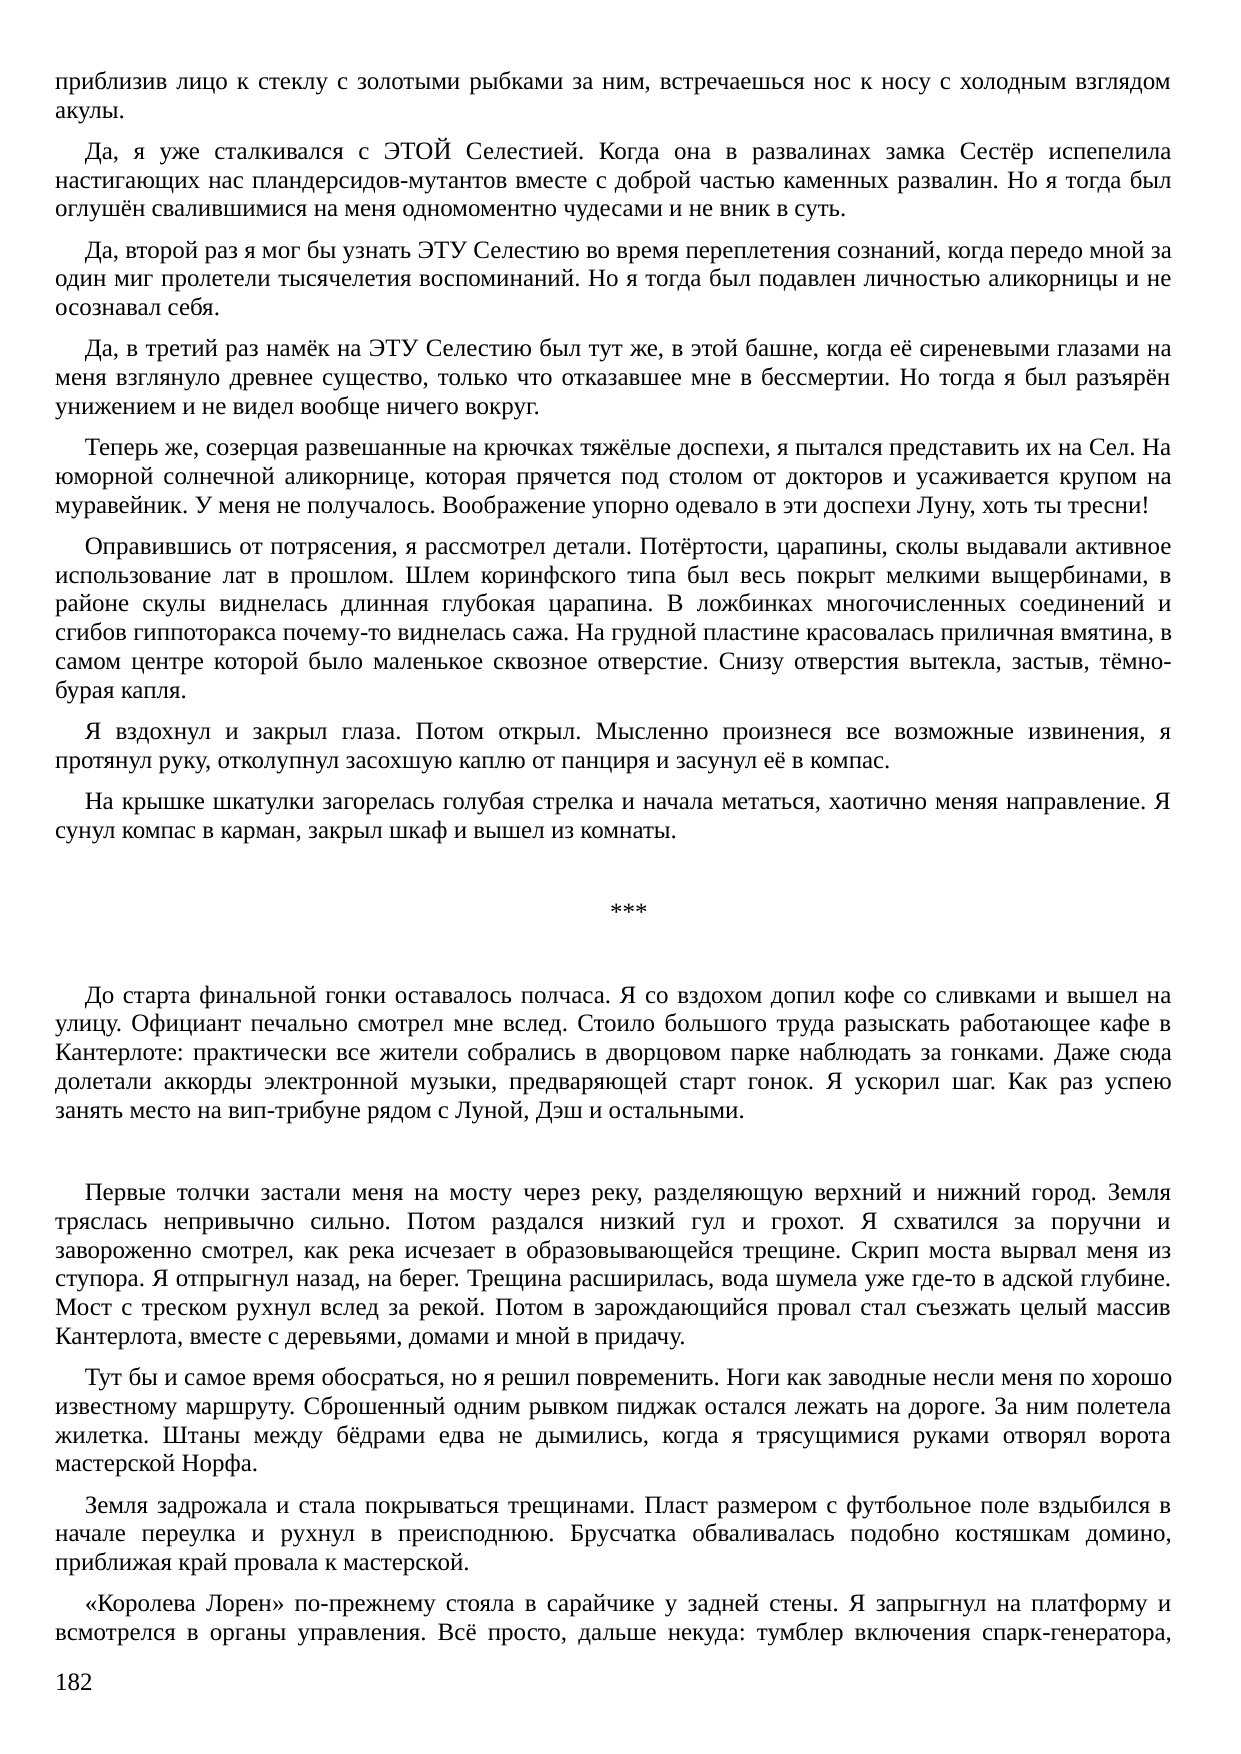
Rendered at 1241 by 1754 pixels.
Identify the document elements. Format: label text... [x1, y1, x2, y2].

text «Королева Лорен» по-прежнему стояла в сарайчике у задней стены. Я запрыгнул на платформу и всмотрелся в органы управления. Всё просто, дальше некуда: тумблер включения спарк-генератора, [55, 1588, 1173, 1646]
text Земля задрожала и стала покрываться трещинами. Пласт размером с футбольное поле вздыбился в начале переулка и рухнул в преисподнюю. Брусчатка обваливалась подобно костяшкам домино, приближая край провала к мастерской. [55, 1490, 1173, 1576]
text *** [55, 897, 1173, 926]
text Да, в третий раз намёк на ЭТУ Селестию был тут же, в этой башне, когда её сиреневыми глазами на меня взглянуло древнее существо, только что отказавшее мне в бессмертии. Но тогда я был разъярён унижением и не видел вообще ничего вокруг. [55, 333, 1173, 420]
text приблизив лицо к стеклу с золотыми рыбками за ним, встречаешься нос к носу с холодным взглядом акулы. [55, 66, 1173, 123]
text Оправившись от потрясения, я рассмотрел детали. Потёртости, царапины, сколы выдавали активное использование лат в прошлом. Шлем коринфского типа был весь покрыт мелкими выщербинами, в районе скулы виднелась длинная глубокая царапина. В ложбинках многочисленных соединений и сгибов гиппоторакса почему-то виднелась сажа. На грудной пластине красовалась приличная вмятина, в самом центре которой было маленькое сквозное отверстие. Снизу отверстия вытекла, застыв, тёмно-бурая капля. [55, 531, 1173, 703]
text До старта финальной гонки оставалось полчаса. Я со вздохом допил кофе со сливками и вышел на улицу. Официант печально смотрел мне вслед. Стоило большого труда разыскать работающее кафе в Кантерлоте: практически все жители собрались в дворцовом парке наблюдать за гонками. Даже сюда долетали аккорды электронной музыки, предваряющей старт гонок. Я ускорил шаг. Как раз успею занять место на вип-трибуне рядом с Луной, Дэш и остальными. [55, 980, 1173, 1123]
text Тут бы и самое время обосраться, но я решил повременить. Ноги как заводные несли меня по хорошо известному маршруту. Сброшенный одним рывком пиджак остался лежать на дороге. За ним полетела жилетка. Штаны между бёдрами едва не дымились, когда я трясущимися руками отворял ворота мастерской Норфа. [55, 1362, 1173, 1477]
text Я вздохнул и закрыл глаза. Потом открыл. Мысленно произнеся все возможные извинения, я протянул руку, отколупнул засохшую каплю от панциря и засунул её в компас. [55, 716, 1173, 773]
text Да, я уже сталкивался с ЭТОЙ Селестией. Когда она в развалинах замка Сестёр испепелила настигающих нас пландерсидов-мутантов вместе с доброй частью каменных развалин. Но я тогда был оглушён свалившимися на меня одномоментно чудесами и не вник в суть. [55, 136, 1173, 222]
text Первые толчки застали меня на мосту через реку, разделяющую верхний и нижний город. Земля тряслась непривычно сильно. Потом раздался низкий гул и грохот. Я схватился за поручни и завороженно смотрел, как река исчезает в образовывающейся трещине. Скрип моста вырвал меня из ступора. Я отпрыгнул назад, на берег. Трещина расширилась, вода шумела уже где-то в адской глубине. Мост с треском рухнул вслед за рекой. Потом в зарождающийся провал стал съезжать целый массив Кантерлота, вместе с деревьями, домами и мной в придачу. [55, 1177, 1173, 1350]
text На крышке шкатулки загорелась голубая стрелка и начала метаться, хаотично меняя направление. Я сунул компас в карман, закрыл шкаф и вышел из комнаты. [55, 786, 1173, 843]
text Да, второй раз я мог бы узнать ЭТУ Селестию во время переплетения сознаний, когда передо мной за один миг пролетели тысячелетия воспоминаний. Но я тогда был подавлен личностью аликорницы и не осознавал себя. [55, 235, 1173, 321]
text Теперь же, созерцая развешанные на крючках тяжёлые доспехи, я пытался представить их на Сел. На юморной солнечной аликорнице, которая прячется под столом от докторов и усаживается крупом на муравейник. У меня не получалось. Воображение упорно одевало в эти доспехи Луну, хоть ты тресни! [55, 432, 1173, 518]
